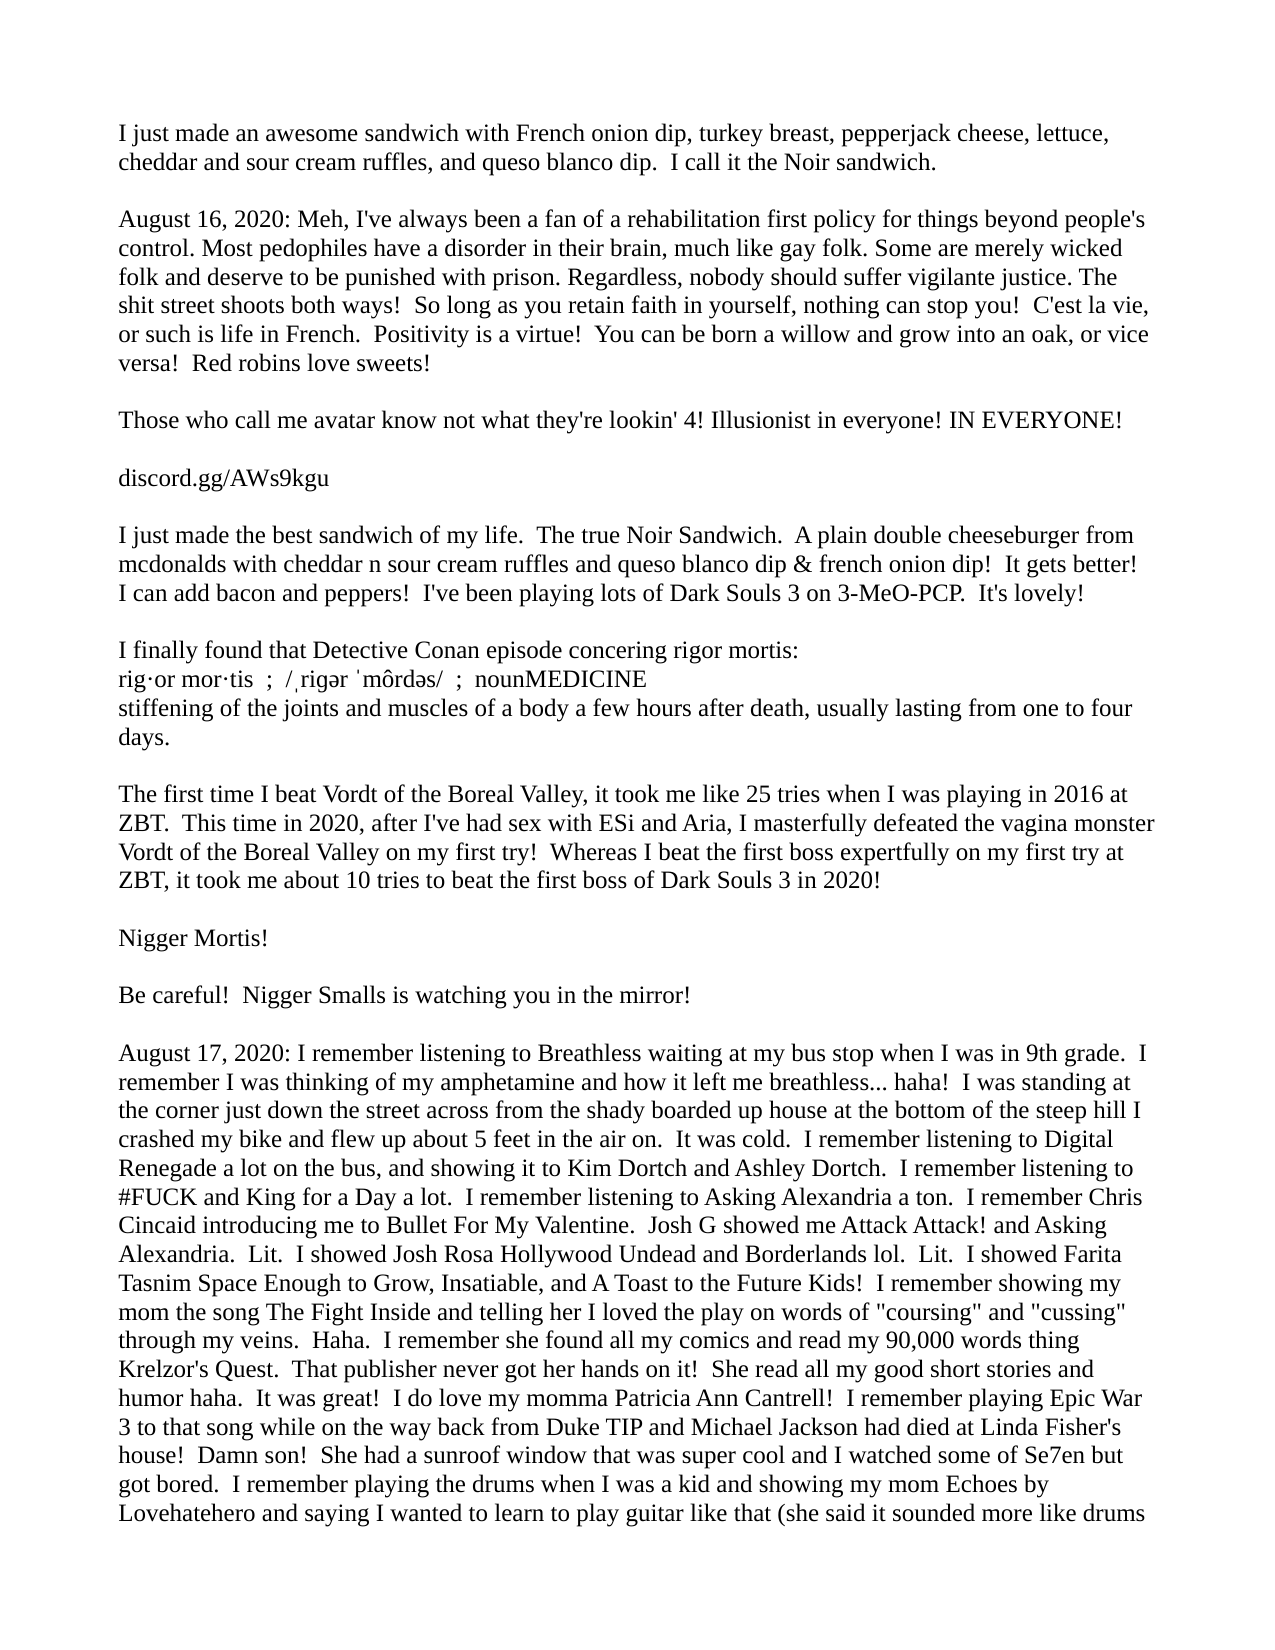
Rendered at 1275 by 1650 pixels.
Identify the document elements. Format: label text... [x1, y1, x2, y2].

text I finally found that Detective Conan episode concering rigor mortis: [118, 636, 1157, 664]
text August 16, 2020: Meh, I've always been a fan of a rehabilitation first policy for things beyond people's control. Most pedophiles have a disorder in their brain, much like gay folk. Some are merely wicked folk and deserve to be punished with prison. Regardless, nobody should suffer vigilante justice. The shit street shoots both ways! So long as you retain faith in yourself, nothing can stop you! C'est la vie, or such is life in French. Positivity is a virtue! You can be born a willow and grow into an oak, or vice versa! Red robins love sweets! [118, 204, 1157, 377]
text Be careful! Nigger Smalls is watching you in the mirror! [118, 981, 1157, 1009]
text I just made an awesome sandwich with French onion dip, turkey breast, pepperjack cheese, lettuce, cheddar and sour cream ruffles, and queso blanco dip. I call it the Noir sandwich. [118, 118, 1157, 176]
text Those who call me avatar know not what they're lookin' 4! Illusionist in everyone! IN EVERYONE! [118, 406, 1157, 434]
text August 17, 2020: I remember listening to Breathless waiting at my bus stop when I was in 9th grade. I remember I was thinking of my amphetamine and how it left me breathless... haha! I was standing at the corner just down the street across from the shady boarded up house at the bottom of the steep hill I crashed my bike and flew up about 5 feet in the air on. It was cold. I remember listening to Digital Renegade a lot on the bus, and showing it to Kim Dortch and Ashley Dortch. I remember listening to #FUCK and King for a Day a lot. I remember listening to Asking Alexandria a ton. I remember Chris Cincaid introducing me to Bullet For My Valentine. Josh G showed me Attack Attack! and Asking Alexandria. Lit. I showed Josh Rosa Hollywood Undead and Borderlands lol. Lit. I showed Farita Tasnim Space Enough to Grow, Insatiable, and A Toast to the Future Kids! I remember showing my mom the song The Fight Inside and telling her I loved the play on words of "coursing" and "cussing" through my veins. Haha. I remember she found all my comics and read my 90,000 words thing Krelzor's Quest. That publisher never got her hands on it! She read all my good short stories and humor haha. It was great! I do love my momma Patricia Ann Cantrell! I remember playing Epic War 3 to that song while on the way back from Duke TIP and Michael Jackson had died at Linda Fisher's house! Damn son! She had a sunroof window that was super cool and I watched some of Se7en but got bored. I remember playing the drums when I was a kid and showing my mom Echoes by Lovehatehero and saying I wanted to learn to play guitar like that (she said it sounded more like drums [118, 1038, 1157, 1527]
text I just made the best sandwich of my life. The true Noir Sandwich. A plain double cheeseburger from mcdonalds with cheddar n sour cream ruffles and queso blanco dip & french onion dip! It gets better! I can add bacon and peppers! I've been playing lots of Dark Souls 3 on 3-MeO-PCP. It's lovely! [118, 521, 1157, 607]
text discord.gg/AWs9kgu [118, 463, 1157, 492]
text rig·or mor·tis ; /ˌriɡər ˈmôrdəs/ ; nounMEDICINE [118, 664, 1157, 693]
text Nigger Mortis! [118, 923, 1157, 952]
text The first time I beat Vordt of the Boreal Valley, it took me like 25 tries when I was playing in 2016 at ZBT. This time in 2020, after I've had sex with ESi and Aria, I masterfully defeated the vagina monster Vordt of the Boreal Valley on my first try! Whereas I beat the first boss expertfully on my first try at ZBT, it took me about 10 tries to beat the first boss of Dark Souls 3 in 2020! [118, 779, 1157, 894]
text stiffening of the joints and muscles of a body a few hours after death, usually lasting from one to four days. [118, 693, 1157, 751]
